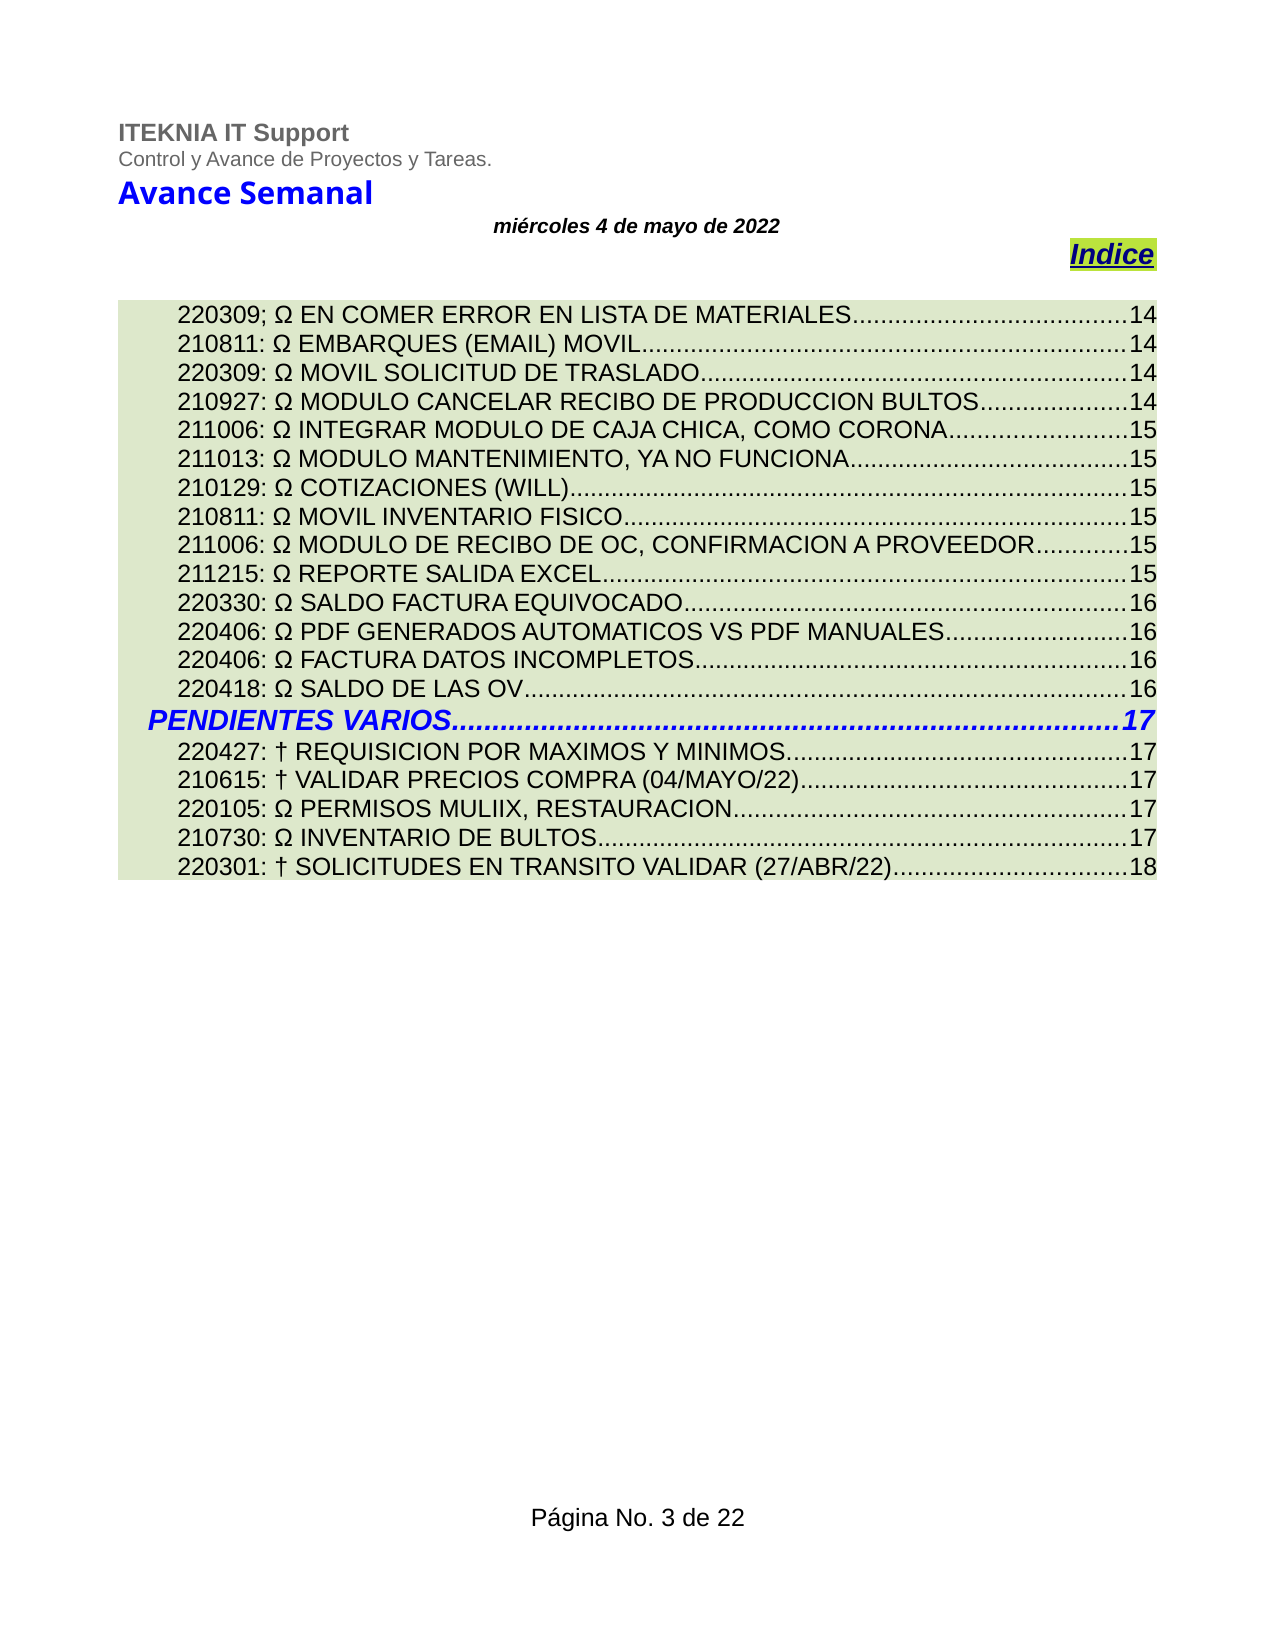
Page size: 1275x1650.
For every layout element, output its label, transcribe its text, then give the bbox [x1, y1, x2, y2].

text 220330: Ω SALDO FACTURA EQUIVOCADO 16 [177, 588, 1157, 617]
text 210615: † VALIDAR PRECIOS COMPRA (04/mayo/22) 17 [177, 765, 1157, 794]
text 210811: Ω EMBARQUES (EMAIL) movil 14 [177, 329, 1157, 358]
text 210811: Ω MOVIL INVENTARIO FISICO 15 [177, 502, 1157, 530]
text 220309: Ω MOVIL SOLICITUD DE TRASLADO 14 [177, 358, 1157, 387]
text 220406: Ω PDF GENERADOS AUTOMATICOS VS PDF MANUALES 16 [177, 617, 1157, 645]
text 211006: Ω MODULO DE RECIBO DE OC, CONFIRMACION A PROVEEDOR 15 [177, 530, 1157, 559]
text 220105: Ω PERMISOS MULIIX, RESTAURACION 17 [177, 794, 1157, 823]
text PENDIENTES VARIOS 17 [148, 703, 1157, 736]
text 211006: Ω INTEGRAR MODULO DE CAJA CHICA, COMO CORONA 15 [177, 415, 1157, 444]
text 220427: † REQUISICION POR MAXIMOS Y MINIMOS. 17 [177, 736, 1157, 765]
text 220406: Ω FACTURA DATOS INCOMPLETOS 16 [177, 645, 1157, 674]
text 210927: Ω MODULO CANCELAR RECIBO DE PRODUCCION BULTOS 14 [177, 387, 1157, 415]
text 220309; Ω EN COMER ERROR EN LISTA DE MATERIALES 14 [177, 300, 1157, 329]
text 210129: Ω COTIZACIONES (will) 15 [177, 473, 1157, 502]
text 210730: Ω INVENTARIO DE BULTOS 17 [177, 823, 1157, 851]
text 211215: Ω REPORTE SALIDA EXCEL 15 [177, 559, 1157, 588]
text 211013: Ω MODULO MANTENIMIENTO, YA NO FUNCIONA 15 [177, 444, 1157, 473]
text 220418: Ω SALDO DE LAS OV 16 [177, 674, 1157, 703]
text 220301: † SOLICITUDES EN TRANSITO validar (27/abr/22) 18 [177, 851, 1157, 880]
